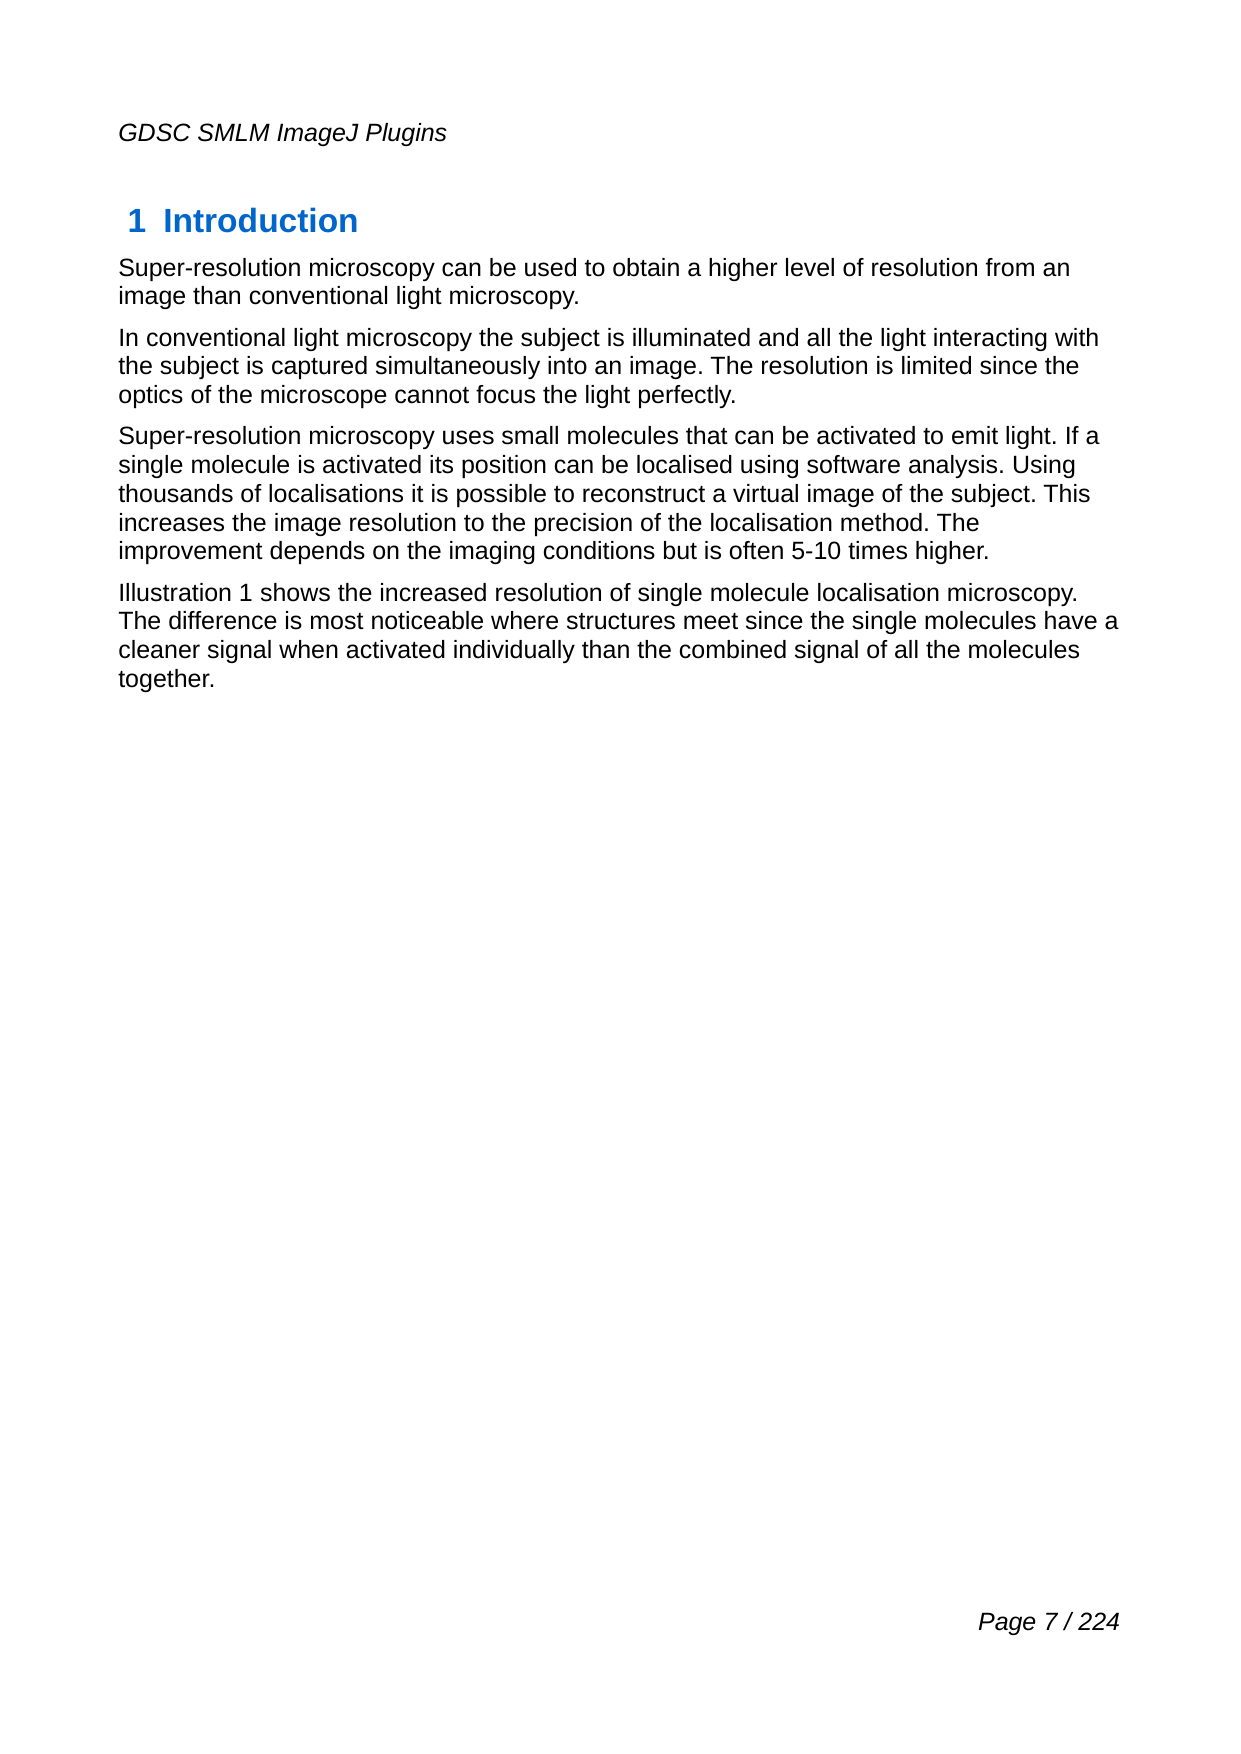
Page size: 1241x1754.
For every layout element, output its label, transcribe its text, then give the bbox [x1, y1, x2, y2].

text Super-resolution microscopy can be used to obtain a higher level of resolution from an image than conventional light microscopy. [118, 252, 1122, 310]
subtitle Introduction [118, 201, 1122, 240]
text Super-resolution microscopy uses small molecules that can be activated to emit light. If a single molecule is activated its position can be localised using software analysis. Using thousands of localisations it is possible to reconstruct a virtual image of the subject. This increases the image resolution to the precision of the localisation method. The improvement depends on the imaging conditions but is often 5-10 times higher. [118, 421, 1122, 565]
text Illustration 1 shows the increased resolution of single molecule localisation microscopy. The difference is most noticeable where structures meet since the single molecules have a cleaner signal when activated individually than the combined signal of all the molecules together. [118, 577, 1122, 692]
text In conventional light microscopy the subject is illuminated and all the light interacting with the subject is captured simultaneously into an image. The resolution is limited since the optics of the microscope cannot focus the light perfectly. [118, 322, 1122, 409]
